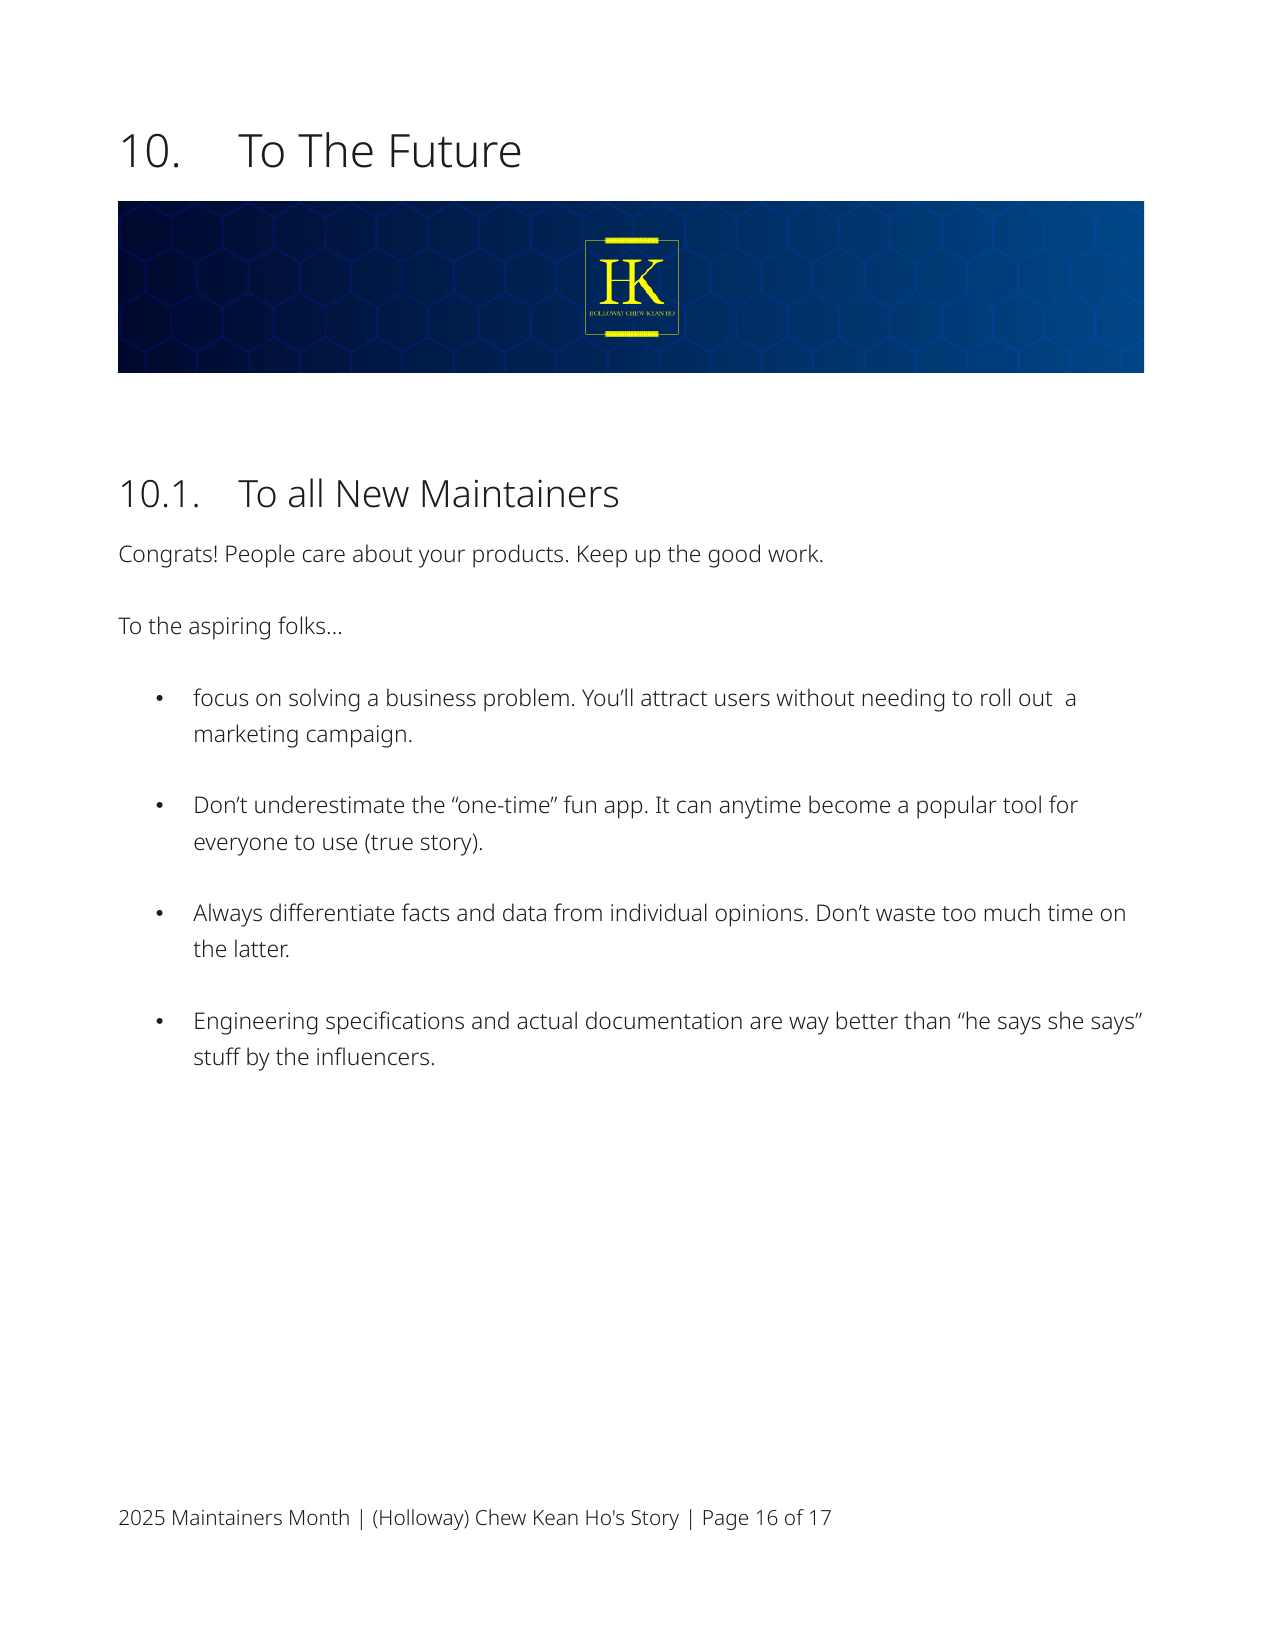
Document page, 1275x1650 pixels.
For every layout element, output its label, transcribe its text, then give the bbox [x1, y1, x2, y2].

list Engineering specifications and actual documentation are way better than “he says she says” stuff by the influencers. [156, 1005, 1157, 1072]
text Congrats! People care about your products. Keep up the good work. [118, 538, 1157, 569]
subtitle To The Future [118, 118, 1157, 181]
text To the aspiring folks… [118, 610, 1157, 641]
picture [118, 201, 1145, 373]
list focus on solving a business problem. You’ll attract users without needing to roll out a marketing campaign. [156, 682, 1157, 749]
list Always differentiate facts and data from individual opinions. Don’t waste too much time on the latter. [156, 897, 1157, 964]
subtitle To all New Maintainers [118, 467, 1157, 518]
list Don’t underestimate the “one-time” fun app. It can anytime become a popular tool for everyone to use (true story). [156, 789, 1157, 857]
